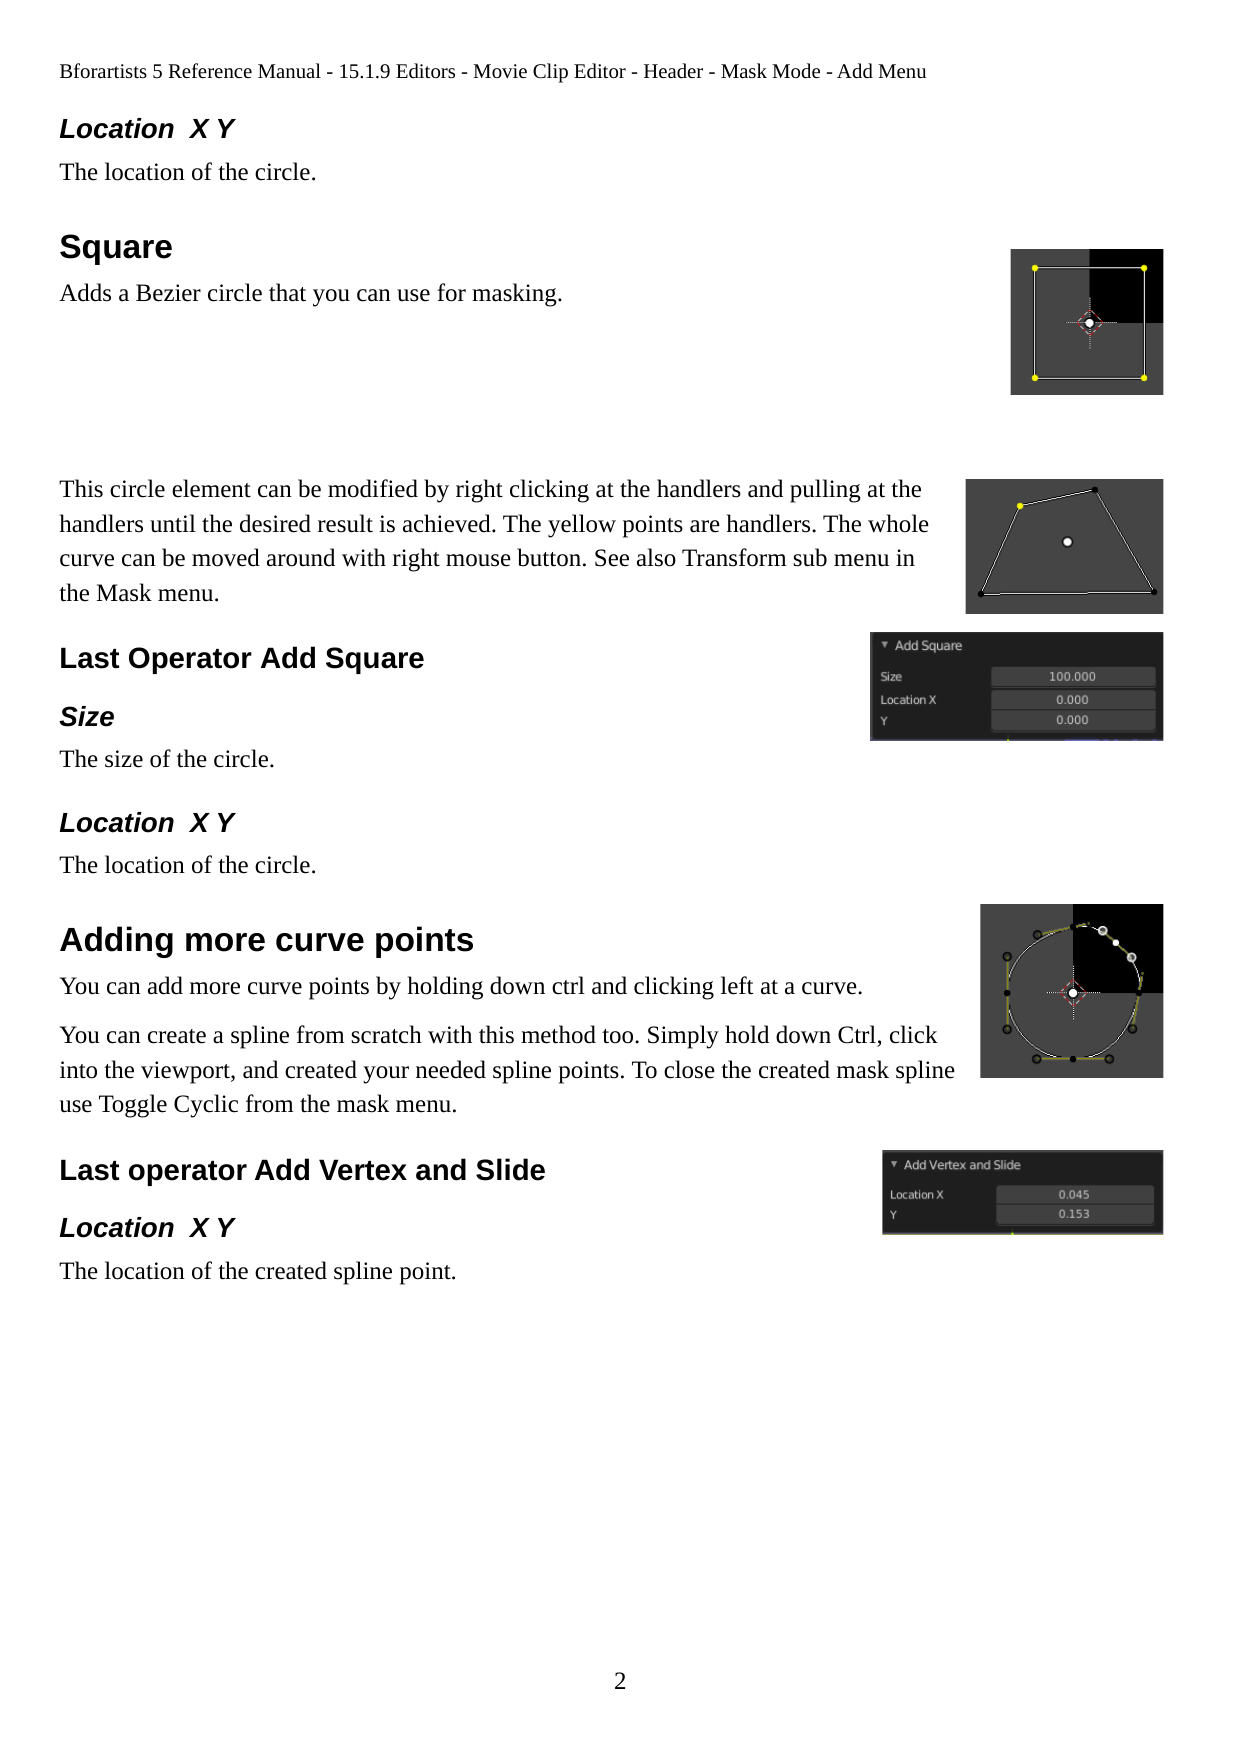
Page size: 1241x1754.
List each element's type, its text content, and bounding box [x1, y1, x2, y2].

subtitle Size [59, 700, 870, 732]
subtitle [1164, 641, 1181, 675]
subtitle Last Operator Add Square [59, 641, 870, 675]
text You can create a spline from scratch with this method too. Simply hold down Ctrl, click into the viewport, and created your needed spline points. To close the created mask spline use Toggle Cyclic from the mask menu. [59, 1021, 1181, 1118]
picture [870, 632, 1164, 741]
text The location of the circle. [59, 157, 1181, 186]
picture [965, 479, 1164, 614]
picture [882, 1150, 1164, 1235]
text The location of the circle. [59, 850, 1181, 879]
subtitle Square [59, 227, 1181, 266]
subtitle [1164, 700, 1181, 732]
subtitle Adding more curve points [59, 920, 980, 959]
subtitle Location X Y [59, 1212, 1181, 1244]
text The size of the circle. [59, 744, 1181, 773]
subtitle [1164, 920, 1181, 959]
subtitle Location X Y [59, 806, 1181, 838]
subtitle Last operator Add Vertex and Slide [59, 1153, 882, 1187]
picture [980, 904, 1164, 1078]
text This circle element can be modified by right clicking at the handlers and pulling at the handlers until the desired result is achieved. The yellow points are handlers. The whole curve can be moved around with right mouse button. See also Transform sub menu in the Mask menu. [59, 474, 1181, 606]
text The location of the created spline point. [59, 1256, 1181, 1285]
text You can add more curve points by holding down ctrl and clicking left at a curve. [59, 971, 980, 1000]
subtitle Location X Y [59, 113, 1181, 144]
picture [1010, 249, 1164, 395]
text Adds a Bezier circle that you can use for masking. [59, 278, 1010, 307]
